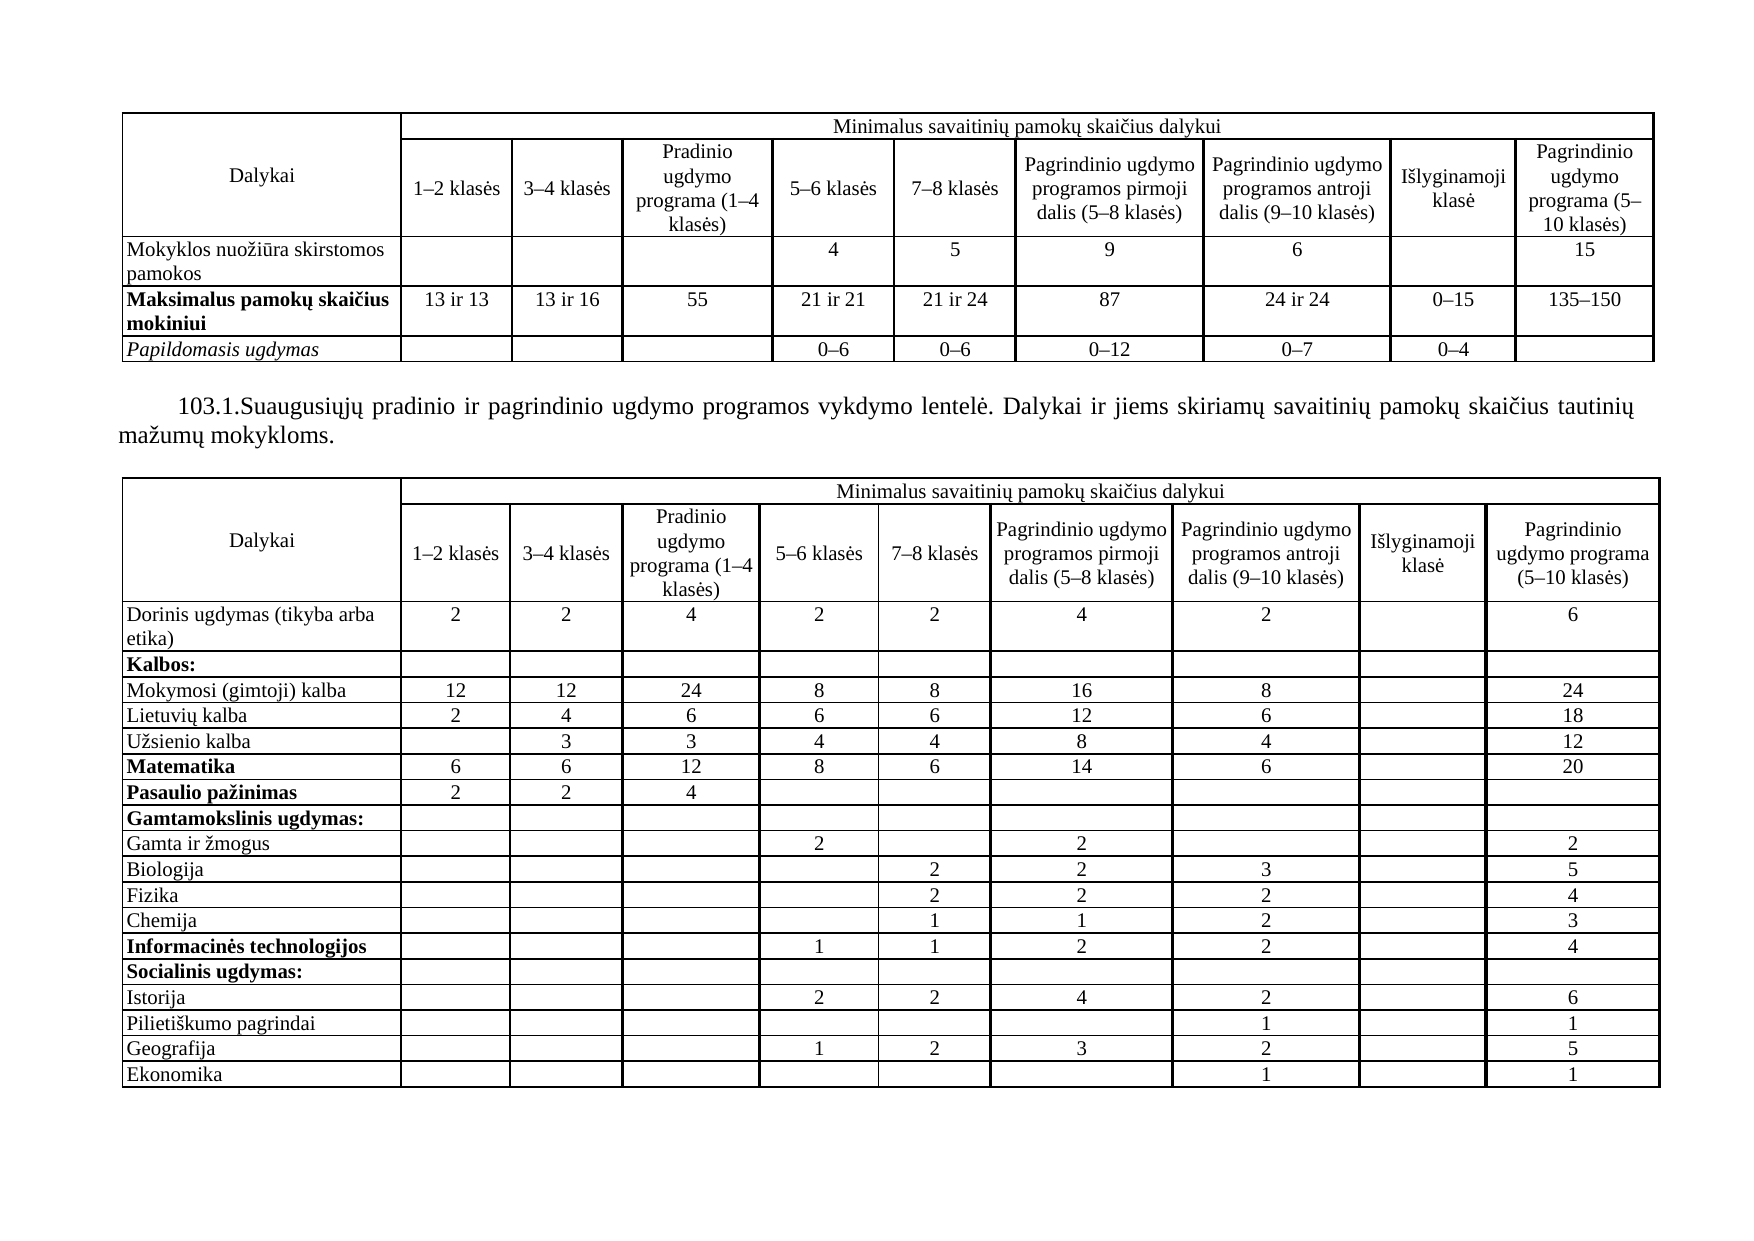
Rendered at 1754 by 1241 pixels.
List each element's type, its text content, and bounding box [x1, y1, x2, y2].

table_cell 6 [1205, 237, 1389, 285]
table_cell 4 [624, 602, 758, 650]
table_cell [874, 857, 878, 881]
table_cell 2 [761, 602, 878, 650]
table_cell [874, 960, 878, 983]
table_cell 2 [874, 985, 878, 1009]
table_cell Pagrindinio ugdymo programa (5–10 klasės) [1488, 505, 1658, 601]
table_cell 2 [511, 602, 621, 650]
table_header Dalykai [123, 114, 400, 236]
table_cell 7–8 klasės [895, 140, 1014, 236]
table_cell 4 [874, 729, 878, 753]
table_cell 1–2 klasės [402, 505, 509, 601]
table_cell Išlyginamoji klasė [1361, 505, 1484, 601]
table_cell 135–150 [1517, 287, 1652, 335]
text 103.1.Suaugusiųjų pradinio ir pagrindinio ugdymo programos vykdymo lentelė. Dalykai ir jiems skiriamų savaitinių pamokų skaičius tautinių mažumų mokykloms. [118, 391, 1636, 448]
table_cell 1 [874, 934, 878, 958]
table_cell Pagrindinio ugdymo programos pirmoji dalis (5–8 klasės) [1017, 140, 1202, 236]
table_cell [1361, 602, 1484, 650]
table_cell 9 [1017, 237, 1202, 285]
table_cell [874, 806, 878, 830]
table_cell 5–6 klasės [761, 505, 878, 601]
table_cell 87 [1017, 287, 1202, 335]
table_cell 8 [874, 678, 878, 702]
table_cell [874, 908, 878, 932]
table_cell [874, 1062, 878, 1086]
table_cell 2 [874, 831, 878, 855]
table_cell [874, 652, 878, 676]
table_cell 1 [874, 1036, 878, 1060]
table_cell 2 [402, 602, 509, 650]
table_cell 0–15 [1392, 287, 1514, 335]
table_cell 21 ir 21 [774, 287, 893, 335]
table_cell 6 [1488, 602, 1658, 650]
table_cell Pagrindinio ugdymo programos antroji dalis (9–10 klasės) [1205, 140, 1389, 236]
table_cell [874, 1011, 878, 1035]
table_header Dalykai [123, 479, 400, 601]
table_cell 55 [624, 287, 771, 335]
table_cell 4 [992, 602, 1171, 650]
table_cell Išlyginamoji klasė [1392, 140, 1514, 236]
table_cell Pagrindinio ugdymo programos antroji dalis (9–10 klasės) [1174, 505, 1358, 601]
table_cell [513, 237, 621, 285]
table_cell 6 [874, 703, 878, 727]
table_cell 8 [874, 755, 878, 778]
table_cell 2 [1174, 602, 1358, 650]
table_cell 7–8 klasės [879, 505, 989, 601]
table_cell [874, 883, 878, 907]
table_cell Pagrindinio ugdymo programos pirmoji dalis (5–8 klasės) [992, 505, 1171, 601]
table_cell [624, 237, 771, 285]
table_cell 24 ir 24 [1205, 287, 1389, 335]
table_cell 4 [774, 237, 893, 285]
table_cell [1392, 237, 1514, 285]
table_cell [874, 780, 878, 804]
table_cell 3–4 klasės [511, 505, 621, 601]
table_cell 13 ir 13 [402, 287, 511, 335]
table_cell 15 [1517, 237, 1652, 285]
table_cell 1–2 klasės [402, 140, 511, 236]
table_cell 2 [879, 602, 989, 650]
table_cell 13 ir 16 [513, 287, 621, 335]
table_cell 3–4 klasės [513, 140, 621, 236]
table_cell [402, 237, 511, 285]
table_cell 21 ir 24 [895, 287, 1014, 335]
table_cell 5–6 klasės [774, 140, 893, 236]
table_cell 5 [895, 237, 1014, 285]
